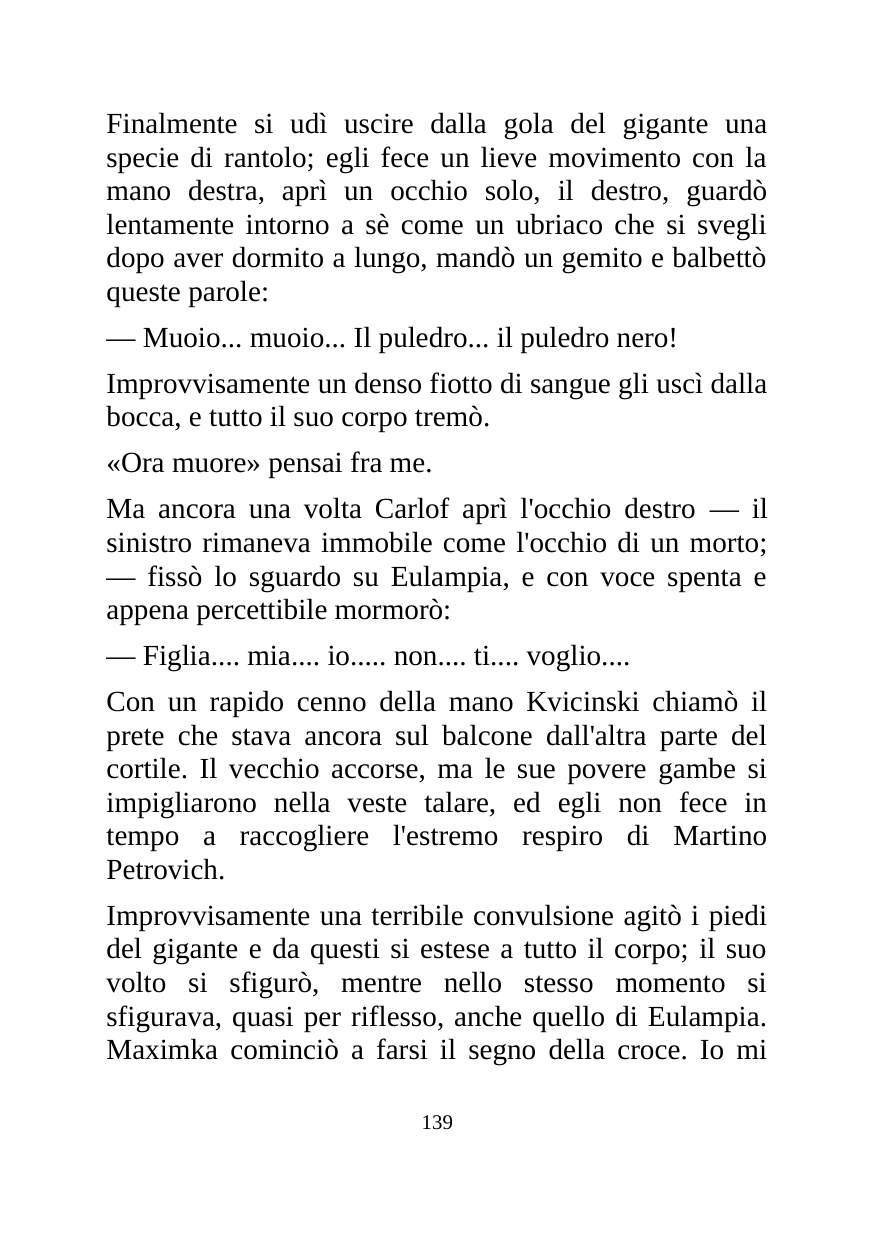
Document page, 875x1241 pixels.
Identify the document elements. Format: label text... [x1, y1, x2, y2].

text Improvvisamente un denso fiotto di sangue gli uscì dalla bocca, e tutto il suo corpo tremò. [106, 366, 768, 433]
text — Muoio... muoio... Il puledro... il puledro nero! [106, 320, 768, 353]
text Con un rapido cenno della mano Kvicinski chiamò il prete che stava ancora sul balcone dall'altra parte del cortile. Il vecchio accorse, ma le sue povere gambe si impigliarono nella veste talare, ed egli non fece in tempo a raccogliere l'estremo respiro di Martino Petrovich. [106, 684, 768, 886]
text — Figlia.... mia.... io..... non.... ti.... voglio.... [106, 638, 768, 672]
text Improvvisamente una terribile convulsione agitò i piedi del gigante e da questi si estese a tutto il corpo; il suo volto si sfigurò, mentre nello stesso momento si sfigurava, quasi per riflesso, anche quello di Eulampia. Maximka cominciò a farsi il segno della croce. Io mi [106, 898, 768, 1066]
text Finalmente si udì uscire dalla gola del gigante una specie di rantolo; egli fece un lieve movimento con la mano destra, aprì un occhio solo, il destro, guardò lentamente intorno a sè come un ubriaco che si svegli dopo aver dormito a lungo, mandò un gemito e balbettò queste parole: [106, 106, 768, 307]
text Ma ancora una volta Carlof aprì l'occhio destro — il sinistro rimaneva immobile come l'occhio di un morto; — fissò lo sguardo su Eulampia, e con voce spenta e appena percettibile mormorò: [106, 492, 768, 626]
text «Ora muore» pensai fra me. [106, 446, 768, 479]
